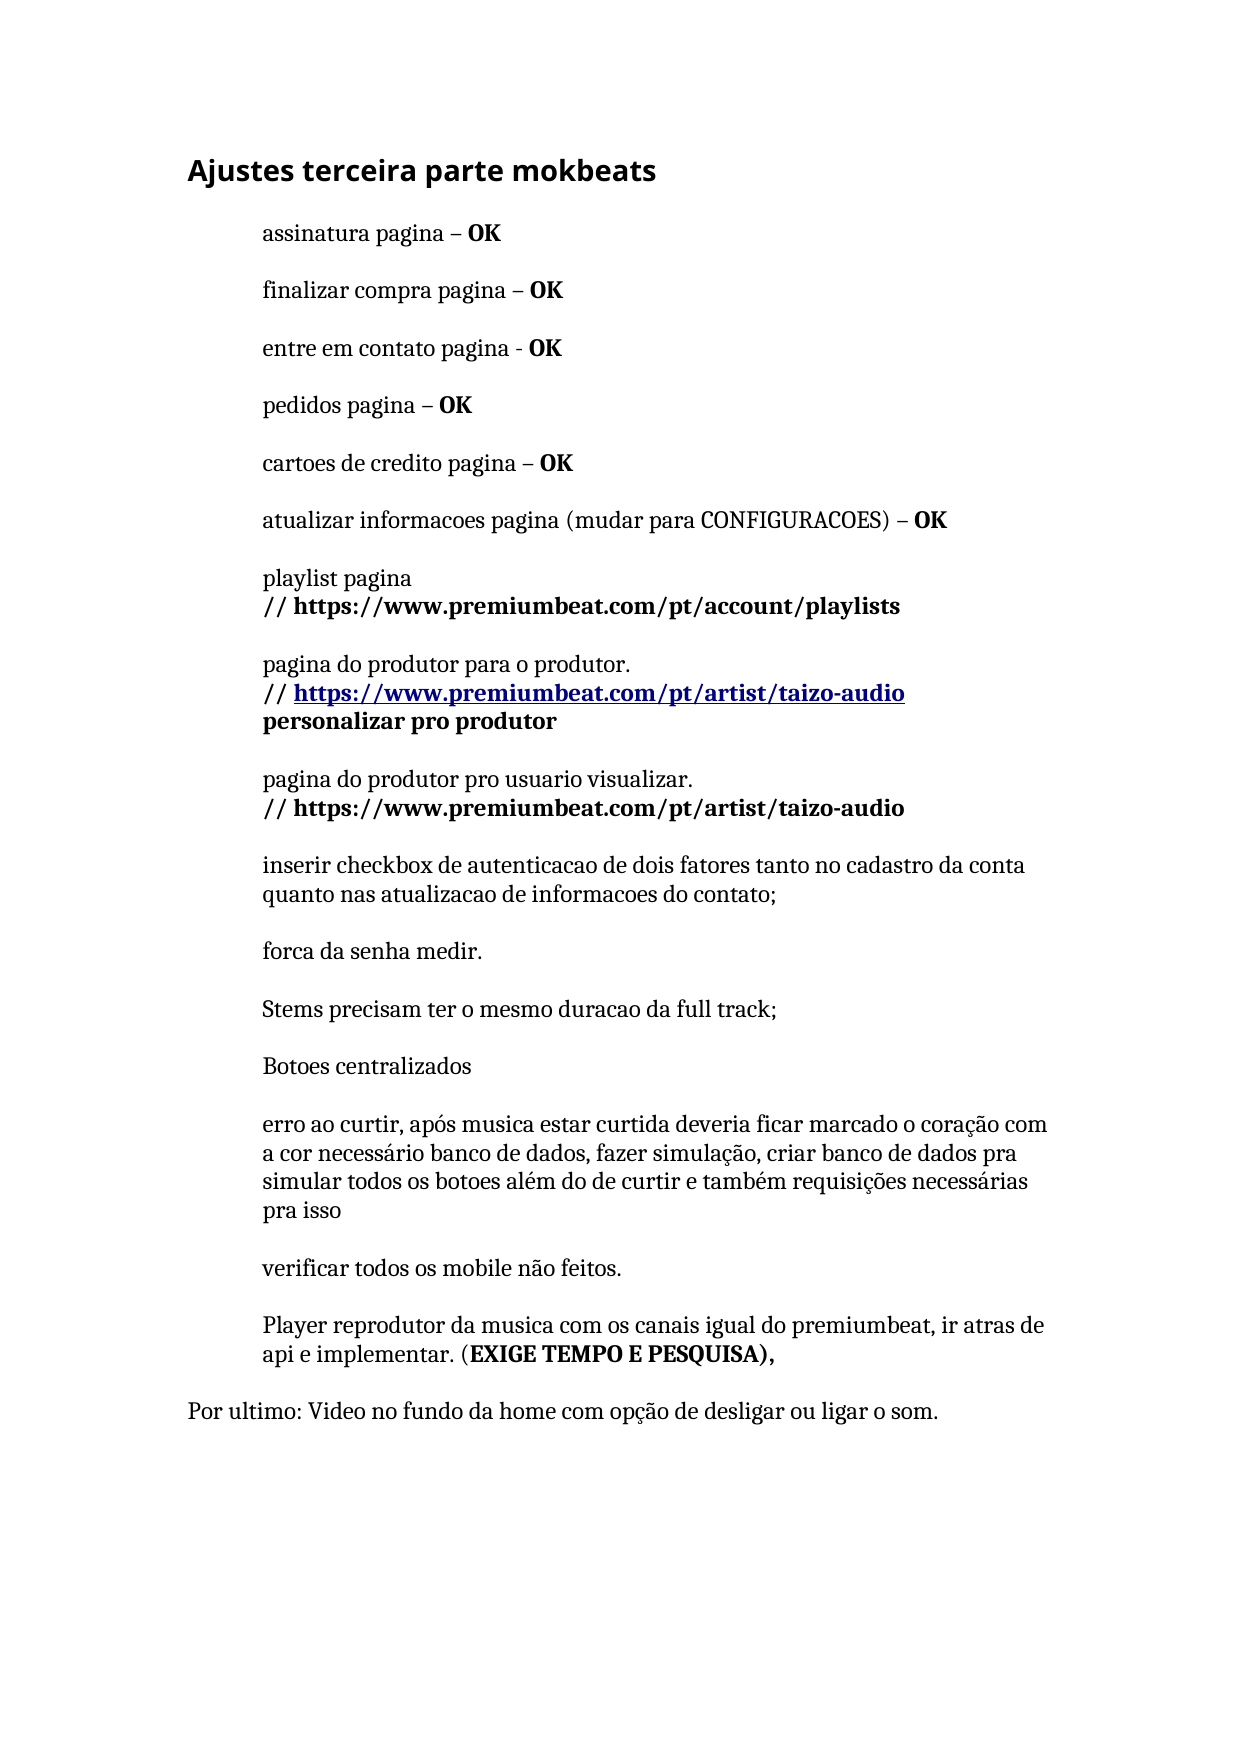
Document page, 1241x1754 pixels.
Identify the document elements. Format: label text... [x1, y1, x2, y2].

text Ajustes terceira parte mokbeats [187, 150, 1053, 190]
list finalizar compra pagina – OK [262, 276, 1053, 305]
list Botoes centralizados [262, 1052, 1053, 1081]
list erro ao curtir, após musica estar curtida deveria ficar marcado o coração com a cor necessário banco de dados, fazer simulação, criar banco de dados pra simular todos os botoes além do de curtir e também requisições necessárias pra isso [262, 1110, 1053, 1225]
list entre em contato pagina - OK [262, 333, 1053, 362]
list Player reprodutor da musica com os canais igual do premiumbeat, ir atras de api e implementar. (EXIGE TEMPO E PESQUISA), [262, 1311, 1053, 1368]
list pagina do produtor para o produtor. [262, 650, 1053, 678]
list pedidos pagina – OK [262, 391, 1053, 420]
list assinatura pagina – OK [262, 218, 1053, 247]
list pagina do produtor pro usuario visualizar. [262, 765, 1053, 793]
list // https://www.premiumbeat.com/pt/account/playlists [262, 592, 1053, 621]
list inserir checkbox de autenticacao de dois fatores tanto no cadastro da conta quanto nas atualizacao de informacoes do contato; [262, 851, 1053, 908]
list Stems precisam ter o mesmo duracao da full track; [262, 995, 1053, 1023]
list verificar todos os mobile não feitos. [262, 1253, 1053, 1282]
list // https://www.premiumbeat.com/pt/artist/taizo-audio [262, 793, 1053, 822]
list forca da senha medir. [262, 937, 1053, 966]
list playlist pagina [262, 563, 1053, 592]
list cartoes de credito pagina – OK [262, 448, 1053, 477]
list // https://www.premiumbeat.com/pt/artist/taizo-audio personalizar pro produtor [262, 678, 1053, 736]
list Por ultimo: Video no fundo da home com opção de desligar ou ligar o som. [187, 1397, 1053, 1426]
list atualizar informacoes pagina (mudar para CONFIGURACOES) – OK [262, 506, 1053, 535]
